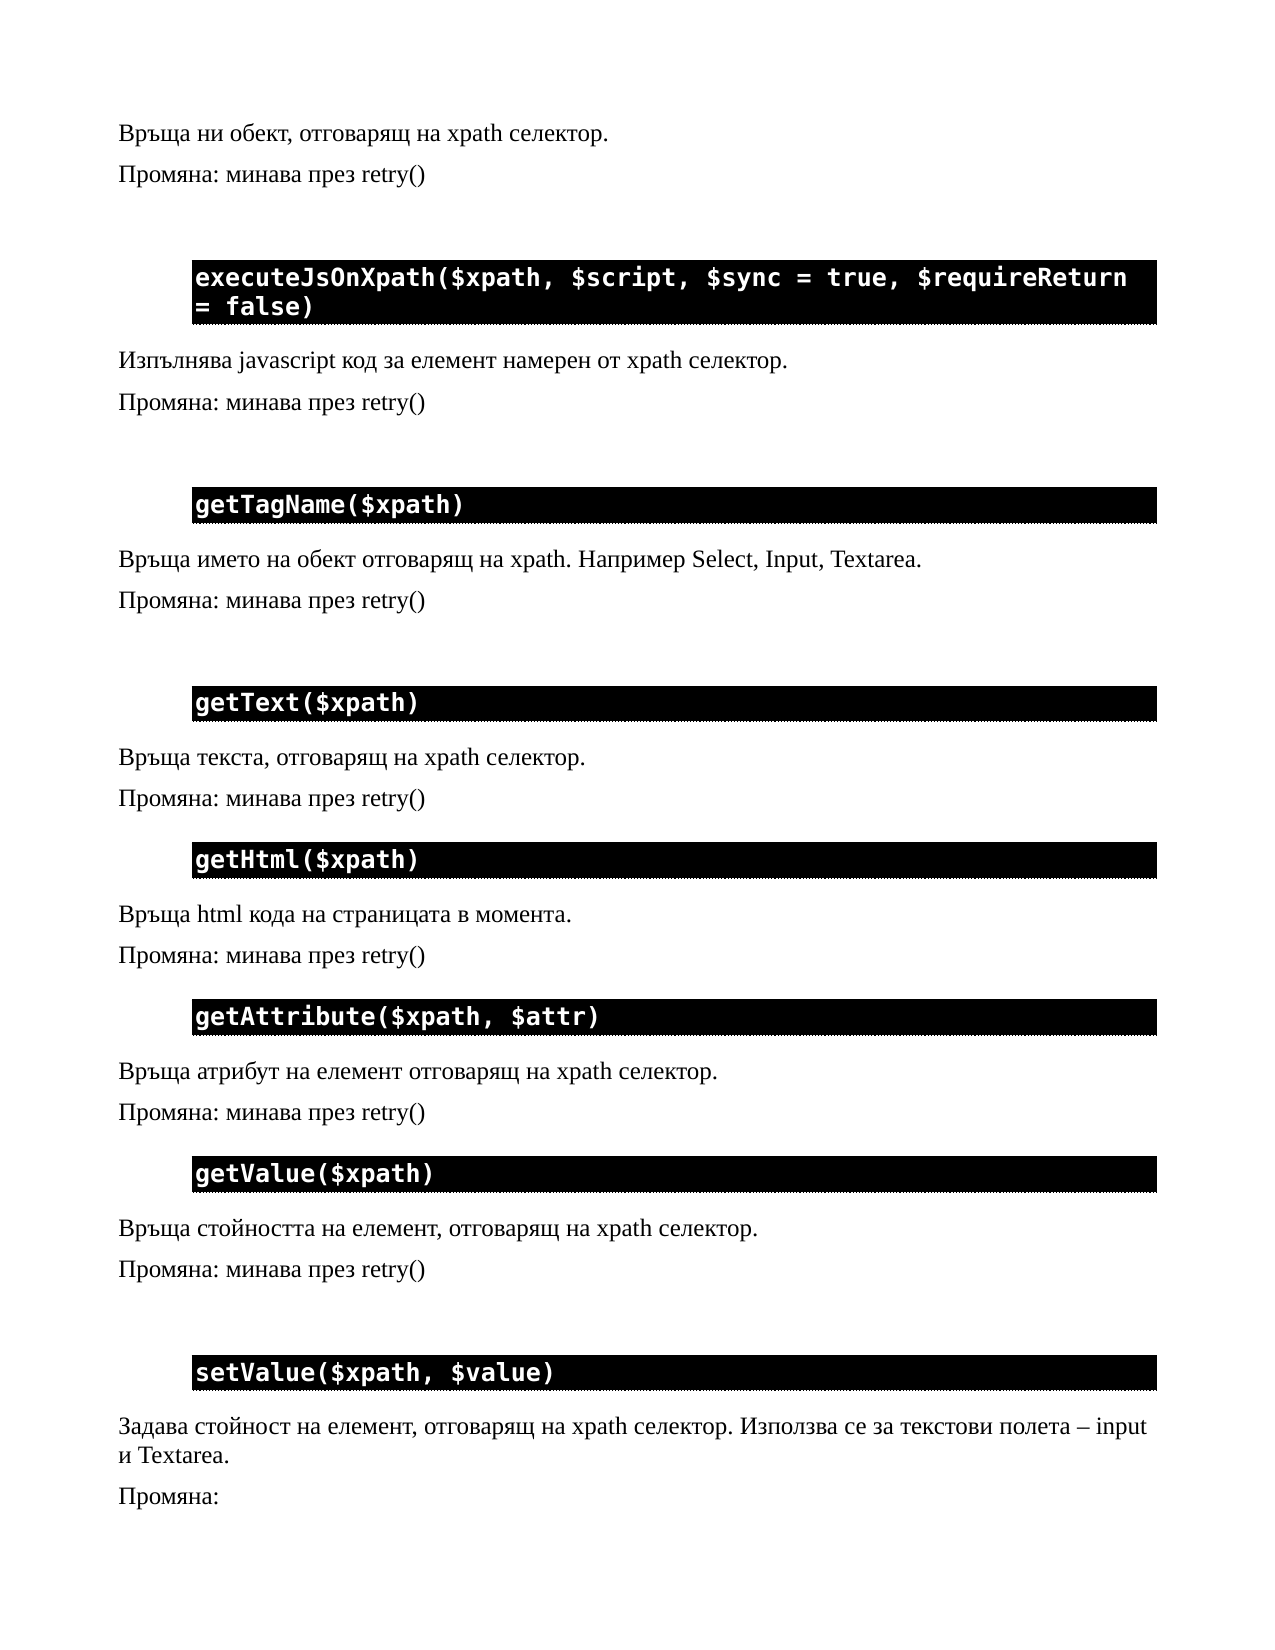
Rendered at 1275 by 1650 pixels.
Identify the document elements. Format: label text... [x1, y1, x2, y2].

text Изпълнява javascript код за елемент намерен от xpath селектор. [118, 346, 1157, 374]
text setValue($xpath, $value) [192, 1355, 1157, 1390]
text Връща html кода на страницата в момента. [118, 899, 1157, 928]
text Промяна: минава през retry() [118, 387, 1157, 416]
text Връща стойността на елемент, отговарящ на xpath селектор. [118, 1213, 1157, 1242]
text Връща ни обект, отговарящ на xpath селектор. [118, 118, 1157, 147]
text getHtml($xpath) [192, 842, 1157, 878]
text getTagName($xpath) [192, 487, 1157, 523]
text getAttribute($xpath, $attr) [192, 999, 1157, 1035]
text Промяна: минава през retry() [118, 1254, 1157, 1283]
text Промяна: минава през retry() [118, 1097, 1157, 1126]
text executeJsOnXpath($xpath, $script, $sync = true, $requireReturn = false) [192, 260, 1157, 324]
text Промяна: минава през retry() [118, 940, 1157, 969]
text Връща атрибут на елемент отговарящ на xpath селектор. [118, 1056, 1157, 1085]
text getValue($xpath) [192, 1156, 1157, 1192]
text getText($xpath) [192, 686, 1157, 721]
text Промяна: минава през retry() [118, 159, 1157, 188]
text Промяна: минава през retry() [118, 585, 1157, 614]
text Промяна: минава през retry() [118, 783, 1157, 812]
text Връща името на обект отговарящ на xpath. Например Select, Input, Textarea. [118, 544, 1157, 572]
text Задава стойност на елемент, отговарящ на xpath селектор. Използва се за текстови полета – input и Textarea. [118, 1411, 1157, 1469]
text Промяна: [118, 1481, 1157, 1510]
text Връща текста, отговарящ на xpath селектор. [118, 742, 1157, 771]
